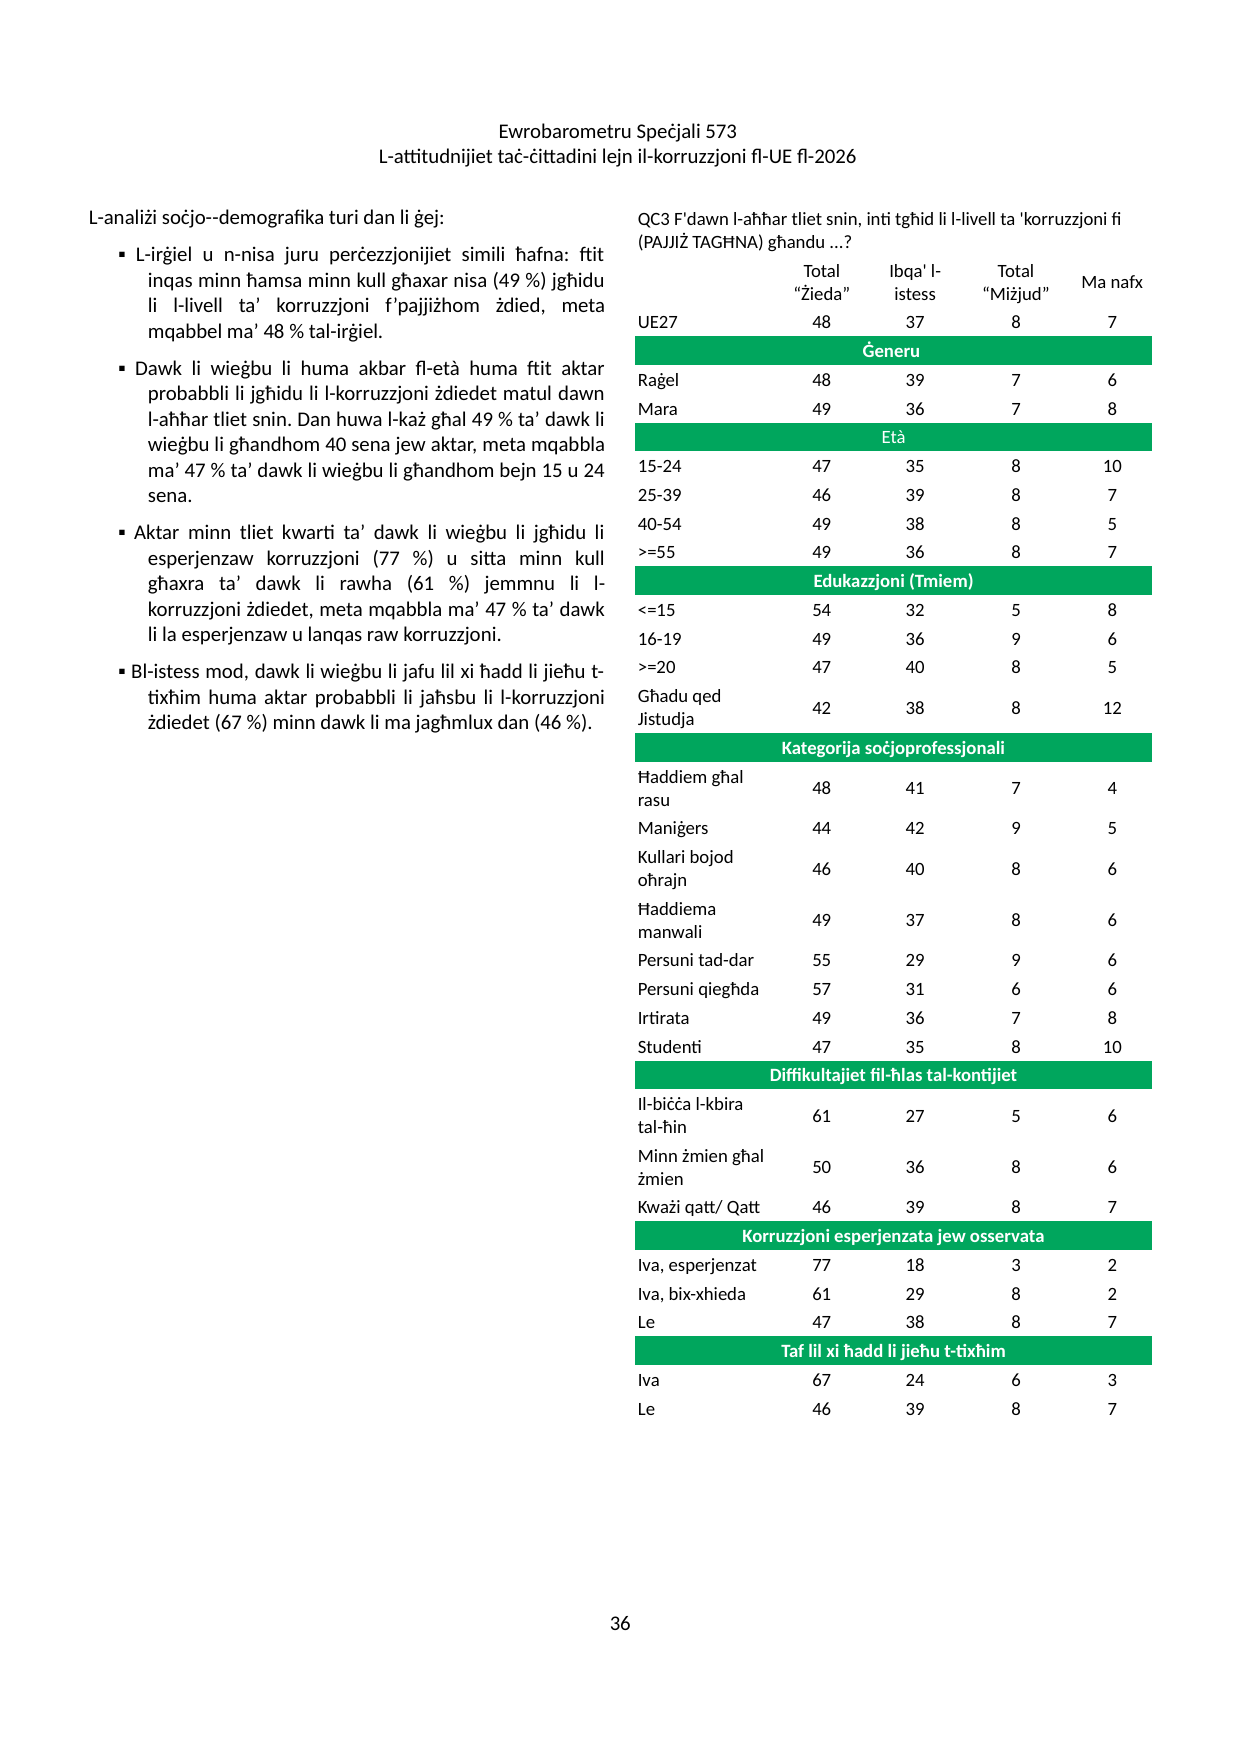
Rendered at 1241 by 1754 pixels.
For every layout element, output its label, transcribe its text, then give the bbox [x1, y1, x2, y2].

table_cell Total “Żieda” [773, 256, 871, 308]
table_cell 5 [1072, 814, 1152, 842]
table_cell 40-54 [635, 509, 772, 538]
table_cell 8 [959, 538, 1072, 566]
table_cell [635, 256, 772, 308]
table_cell 35 [871, 451, 959, 480]
table_cell Diffikultajiet fil-ħlas tal-kontijiet [635, 1061, 1152, 1089]
table_cell Korruzzjoni esperjenzata jew osservata [635, 1221, 1152, 1250]
table_cell Ħaddiema manwali [635, 894, 772, 946]
table_cell 38 [871, 1308, 959, 1336]
table_cell 48 [773, 365, 871, 394]
table_cell 47 [773, 653, 871, 681]
table_cell 39 [871, 1193, 959, 1221]
table_cell 7 [959, 394, 1072, 423]
table_cell Kważi qatt/ Qatt [635, 1193, 772, 1221]
table_cell 36 [871, 1003, 959, 1032]
table_cell 16-19 [635, 624, 772, 653]
table_cell 44 [773, 814, 871, 842]
table_cell 40 [871, 842, 959, 894]
table_cell 77 [773, 1250, 871, 1279]
table_cell 6 [959, 974, 1072, 1003]
table_cell Iva, bix-xhieda [635, 1279, 772, 1308]
table_cell 6 [1072, 1089, 1152, 1141]
table_cell 8 [959, 1141, 1072, 1193]
table_cell Maniġers [635, 814, 772, 842]
table_cell 46 [773, 480, 871, 509]
table_cell 46 [773, 842, 871, 894]
table_cell 39 [871, 365, 959, 394]
table_cell 6 [1072, 842, 1152, 894]
table_cell 12 [1072, 681, 1152, 733]
table_cell 7 [959, 365, 1072, 394]
table_cell 40 [871, 653, 959, 681]
table_cell 35 [871, 1032, 959, 1061]
table_cell 46 [773, 1394, 871, 1423]
table_cell Età [635, 423, 1152, 451]
table_cell 6 [959, 1365, 1072, 1394]
table_cell 49 [773, 624, 871, 653]
table_cell >=55 [635, 538, 772, 566]
table_cell 47 [773, 451, 871, 480]
table_cell 6 [1072, 1141, 1152, 1193]
table_cell 7 [959, 762, 1072, 813]
table_cell Ġeneru [635, 336, 1152, 365]
table_cell 49 [773, 509, 871, 538]
table_cell 8 [959, 509, 1072, 538]
table_cell 7 [1072, 1308, 1152, 1336]
table_cell 49 [773, 538, 871, 566]
table_cell 5 [1072, 653, 1152, 681]
text ▪ Dawk li wieġbu li huma akbar fl-età huma ftit aktar probabbli li jgħidu li l-korruzzjoni żdiedet matul dawn l-aħħar tliet snin. Dan huwa l-każ għal 49 % ta’ dawk li wieġbu li għandhom 40 sena jew aktar, meta mqabbla ma’ 47 % ta’ dawk li wieġbu li għandhom bejn 15 u 24 sena. [118, 355, 605, 508]
table_cell 39 [871, 1394, 959, 1423]
table_cell Persuni qiegħda [635, 974, 772, 1003]
table_cell 6 [1072, 974, 1152, 1003]
table_cell 24 [871, 1365, 959, 1394]
table_cell Iva, esperjenzat [635, 1250, 772, 1279]
table_cell 27 [871, 1089, 959, 1141]
table_cell Għadu qed Jistudja [635, 681, 772, 733]
table_cell Kategorija soċjoprofessjonali [635, 733, 1152, 762]
table_cell Taf lil xi ħadd li jieħu t-tixħim [635, 1336, 1152, 1365]
table_cell 29 [871, 1279, 959, 1308]
table_cell 61 [773, 1089, 871, 1141]
table_cell 8 [959, 653, 1072, 681]
table_cell 46 [773, 1193, 871, 1221]
table_cell 37 [871, 308, 959, 336]
table_cell 18 [871, 1250, 959, 1279]
table_cell 6 [1072, 894, 1152, 946]
table_cell 47 [773, 1308, 871, 1336]
table_cell 29 [871, 946, 959, 974]
table_cell 67 [773, 1365, 871, 1394]
table_cell Le [635, 1308, 772, 1336]
table_cell 36 [871, 538, 959, 566]
table_cell 32 [871, 595, 959, 624]
table_cell Il-biċċa l-kbira tal-ħin [635, 1089, 772, 1141]
table_cell 41 [871, 762, 959, 813]
table_cell 8 [1072, 595, 1152, 624]
table_cell 49 [773, 894, 871, 946]
table_cell 8 [959, 308, 1072, 336]
table_cell Ibqa' l-istess [871, 256, 959, 308]
table_cell Edukazzjoni (Tmiem) [635, 566, 1152, 595]
table_header QC3 F'dawn l-aħħar tliet snin, inti tgħid li l-livell ta 'korruzzjoni fi (PAJJIŻ TAGĦNA) għandu ...? [635, 204, 1152, 256]
table_cell Kullari bojod oħrajn [635, 842, 772, 894]
table_cell >=20 [635, 653, 772, 681]
table_cell 7 [1072, 1193, 1152, 1221]
table_cell 8 [1072, 1003, 1152, 1032]
table_cell 6 [1072, 946, 1152, 974]
table_cell 8 [959, 1193, 1072, 1221]
text ▪ Bl-istess mod, dawk li wieġbu li jafu lil xi ħadd li jieħu t-tixħim huma aktar probabbli li jaħsbu li l-korruzzjoni żdiedet (67 %) minn dawk li ma jagħmlux dan (46 %). [118, 658, 605, 735]
table_cell 49 [773, 1003, 871, 1032]
table_cell Ma nafx [1072, 256, 1152, 308]
table_cell 8 [959, 1308, 1072, 1336]
table_cell 7 [1072, 1394, 1152, 1423]
table_cell 48 [773, 308, 871, 336]
table_cell Total “Miżjud” [959, 256, 1072, 308]
table_cell 7 [1072, 308, 1152, 336]
table_cell 61 [773, 1279, 871, 1308]
table_cell Minn żmien għal żmien [635, 1141, 772, 1193]
table_cell 6 [1072, 365, 1152, 394]
table_cell 38 [871, 681, 959, 733]
table_cell 10 [1072, 1032, 1152, 1061]
table_cell 2 [1072, 1250, 1152, 1279]
table_cell 8 [959, 681, 1072, 733]
table_cell 9 [959, 624, 1072, 653]
table_cell 47 [773, 1032, 871, 1061]
text ▪ L-irġiel u n-nisa juru perċezzjonijiet simili ħafna: ftit inqas minn ħamsa minn kull għaxar nisa (49 %) jgħidu li l-livell ta’ korruzzjoni f’pajjiżhom żdied, meta mqabbel ma’ 48 % tal-irġiel. [118, 242, 605, 343]
table_cell 55 [773, 946, 871, 974]
table_cell 25-39 [635, 480, 772, 509]
table_cell 3 [1072, 1365, 1152, 1394]
table_cell Studenti [635, 1032, 772, 1061]
table_cell Ħaddiem għal rasu [635, 762, 772, 813]
table_cell 50 [773, 1141, 871, 1193]
text ▪ Aktar minn tliet kwarti ta’ dawk li wieġbu li jgħidu li esperjenzaw korruzzjoni (77 %) u sitta minn kull għaxra ta’ dawk li rawha (61 %) jemmnu li l-korruzzjoni żdiedet, meta mqabbla ma’ 47 % ta’ dawk li la esperjenzaw u lanqas raw korruzzjoni. [118, 519, 605, 647]
table_cell 8 [959, 451, 1072, 480]
table_cell 10 [1072, 451, 1152, 480]
table_cell 9 [959, 814, 1072, 842]
table_cell 8 [959, 842, 1072, 894]
table_cell <=15 [635, 595, 772, 624]
table_cell 5 [1072, 509, 1152, 538]
table_cell 48 [773, 762, 871, 813]
table_cell 57 [773, 974, 871, 1003]
table_cell 2 [1072, 1279, 1152, 1308]
table_cell 39 [871, 480, 959, 509]
table_cell 54 [773, 595, 871, 624]
table_cell 8 [959, 480, 1072, 509]
table_cell Mara [635, 394, 772, 423]
text L-analiżi soċjo-‑demografika turi dan li ġej: [88, 204, 605, 230]
table_cell 7 [1072, 480, 1152, 509]
table_cell 38 [871, 509, 959, 538]
table_cell 8 [959, 894, 1072, 946]
table_cell UE27 [635, 308, 772, 336]
table_cell 8 [959, 1032, 1072, 1061]
table_cell 42 [773, 681, 871, 733]
table_cell Persuni tad-dar [635, 946, 772, 974]
table_cell 7 [959, 1003, 1072, 1032]
table_cell 36 [871, 1141, 959, 1193]
table_cell 8 [1072, 394, 1152, 423]
table_cell Le [635, 1394, 772, 1423]
table_cell 36 [871, 624, 959, 653]
table_cell 15-24 [635, 451, 772, 480]
table_cell Iva [635, 1365, 772, 1394]
table_cell Raġel [635, 365, 772, 394]
table_cell 49 [773, 394, 871, 423]
table_cell 36 [871, 394, 959, 423]
table_cell 8 [959, 1279, 1072, 1308]
table_cell 31 [871, 974, 959, 1003]
table_cell 9 [959, 946, 1072, 974]
table_cell 4 [1072, 762, 1152, 813]
table_cell 5 [959, 1089, 1072, 1141]
table_cell 42 [871, 814, 959, 842]
table_cell 7 [1072, 538, 1152, 566]
table_cell 37 [871, 894, 959, 946]
table_cell 6 [1072, 624, 1152, 653]
table_cell Irtirata [635, 1003, 772, 1032]
table_cell 8 [959, 1394, 1072, 1423]
table_cell 5 [959, 595, 1072, 624]
table_cell 3 [959, 1250, 1072, 1279]
